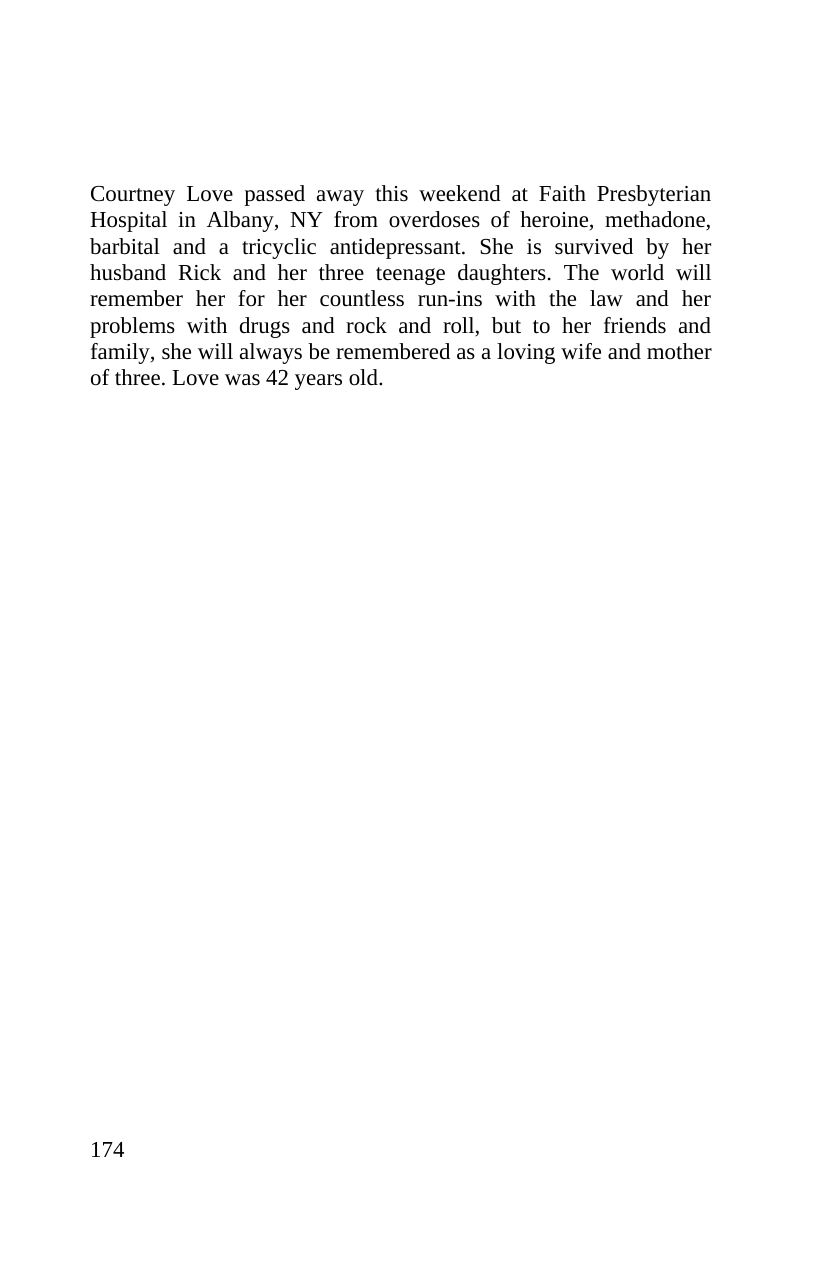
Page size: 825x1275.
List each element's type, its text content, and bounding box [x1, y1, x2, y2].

text Courtney Love passed away this weekend at Faith Presbyterian Hospital in Albany, NY from overdoses of heroine, methadone, barbital and a tricyclic antidepressant. She is survived by her husband Rick and her three teenage daughters. The world will remember her for her countless run-ins with the law and her problems with drugs and rock and roll, but to her friends and family, she will always be remembered as a loving wife and mother of three. Love was 42 years old. [90, 180, 712, 391]
